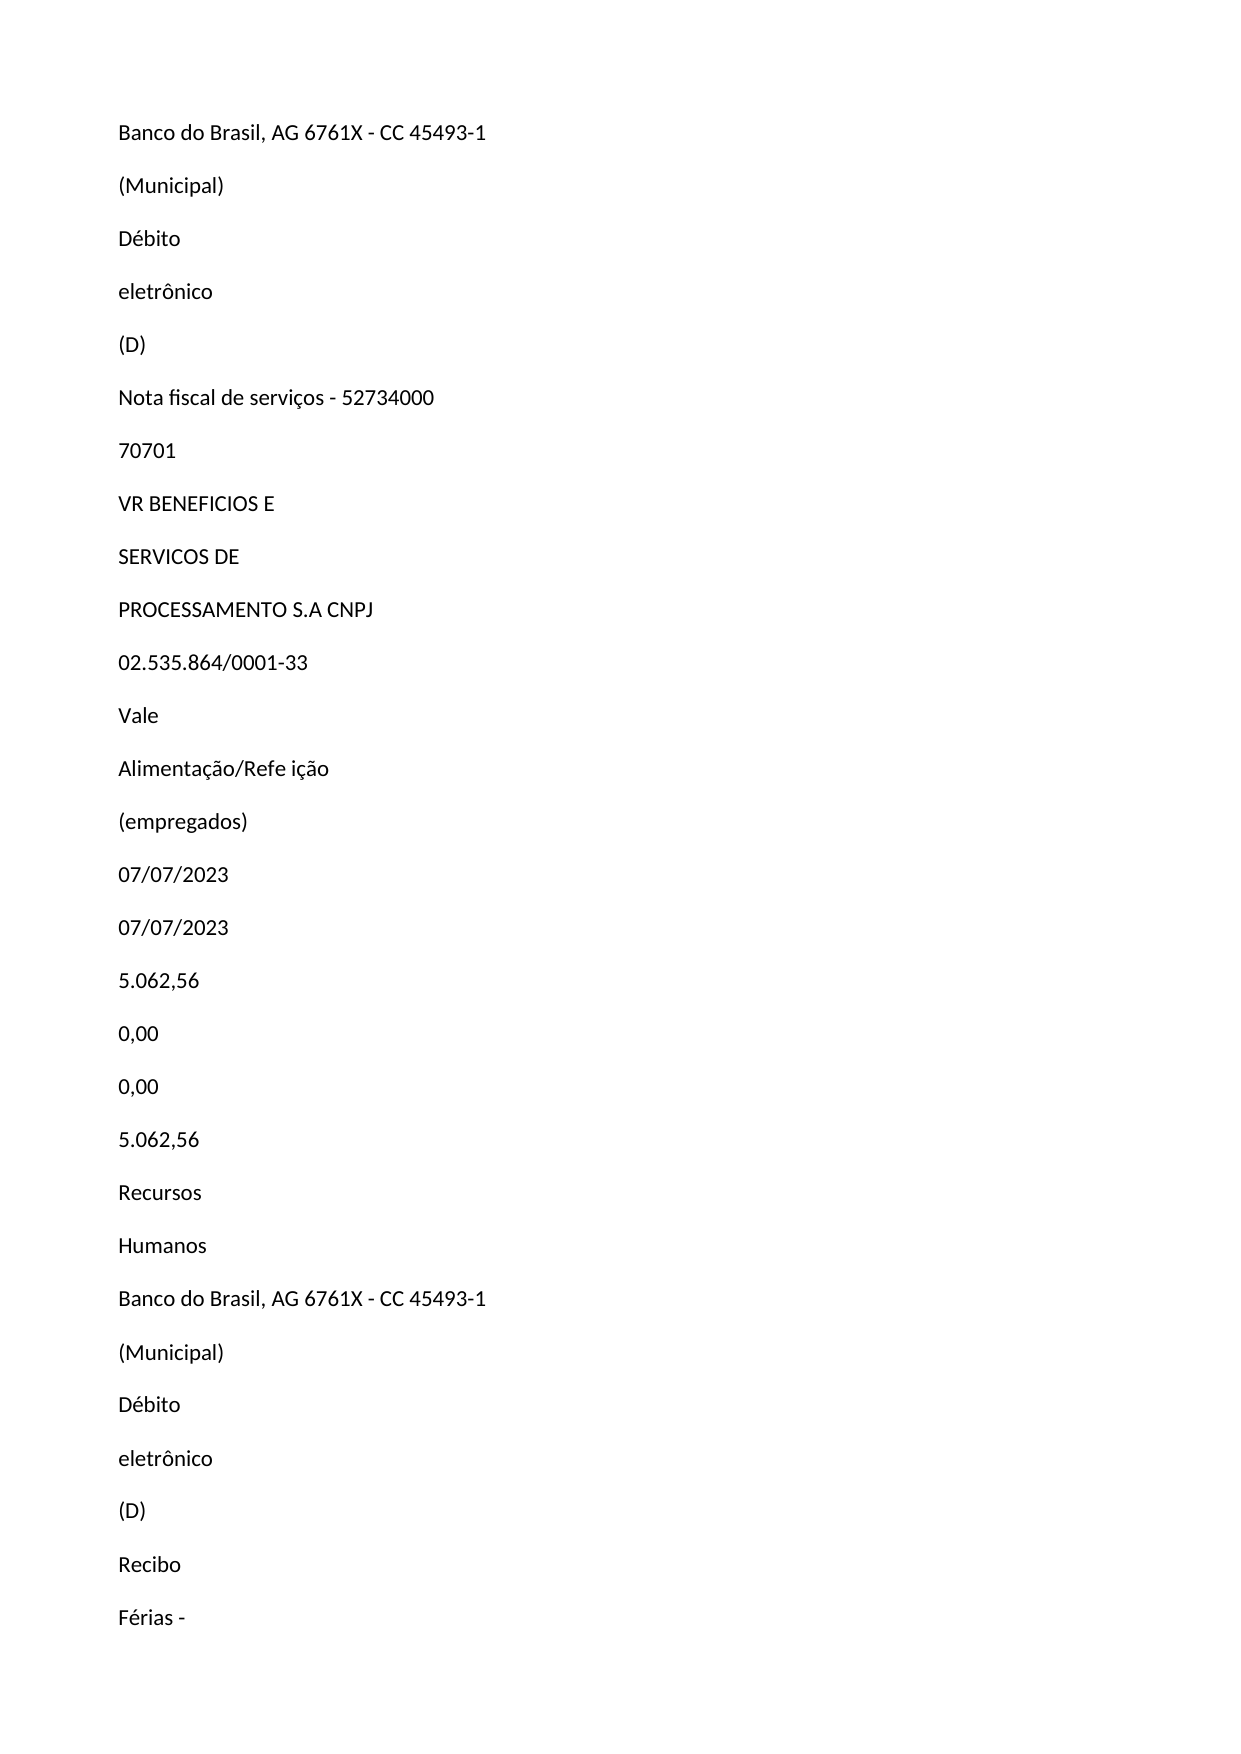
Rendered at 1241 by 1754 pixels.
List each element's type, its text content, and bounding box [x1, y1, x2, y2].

text Recursos [118, 1178, 1122, 1207]
text 70701 [118, 436, 1122, 464]
text (D) [118, 330, 1122, 358]
text (empregados) [118, 807, 1122, 835]
text 0,00 [118, 1072, 1122, 1101]
text Humanos [118, 1232, 1122, 1259]
text Recibo [118, 1550, 1122, 1578]
text PROCESSAMENTO S.A CNPJ [118, 595, 1122, 623]
text Nota fiscal de serviços - 52734000 [118, 383, 1122, 411]
text SERVICOS DE [118, 542, 1122, 570]
text eletrônico [118, 1444, 1122, 1472]
text eletrônico [118, 277, 1122, 305]
text (D) [118, 1497, 1122, 1525]
text 5.062,56 [118, 1126, 1122, 1153]
text Débito [118, 224, 1122, 252]
text Débito [118, 1391, 1122, 1419]
text Férias - [118, 1603, 1122, 1631]
text Banco do Brasil, AG 6761X - CC 45493-1 [118, 1284, 1122, 1313]
text 5.062,56 [118, 966, 1122, 994]
text Vale [118, 701, 1122, 729]
text VR BENEFICIOS E [118, 489, 1122, 517]
text (Municipal) [118, 171, 1122, 199]
text 07/07/2023 [118, 913, 1122, 941]
text 07/07/2023 [118, 860, 1122, 888]
text Banco do Brasil, AG 6761X - CC 45493-1 [118, 118, 1122, 146]
text 02.535.864/0001-33 [118, 648, 1122, 676]
text (Municipal) [118, 1338, 1122, 1366]
text Alimentação/Refe ição [118, 754, 1122, 782]
text 0,00 [118, 1019, 1122, 1047]
